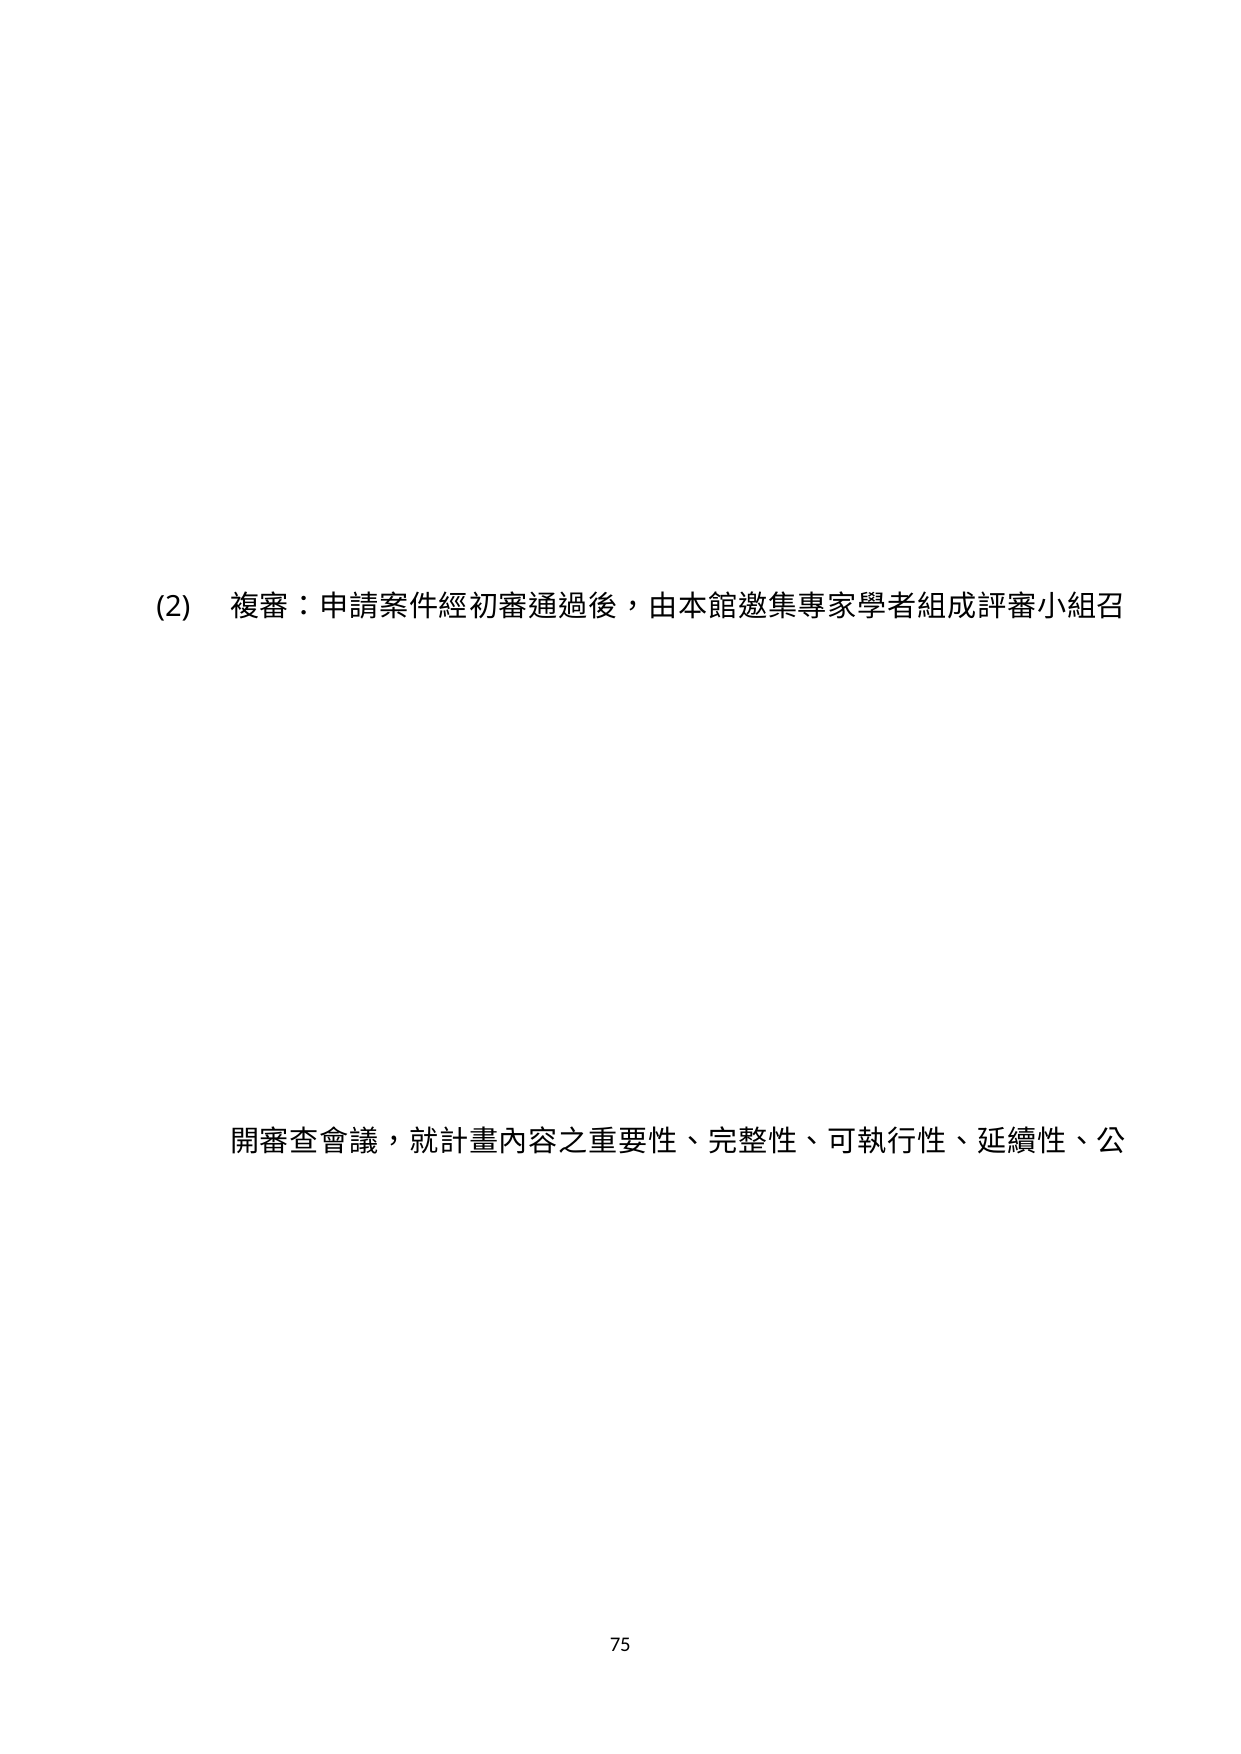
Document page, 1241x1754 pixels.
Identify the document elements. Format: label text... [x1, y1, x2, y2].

list 複審：申請案件經初審通過後，由本館邀集專家學者組成評審小組召開審查會議，就計畫內容之重要性、完整性、可執行性、延續性、公 [156, 336, 1128, 1406]
